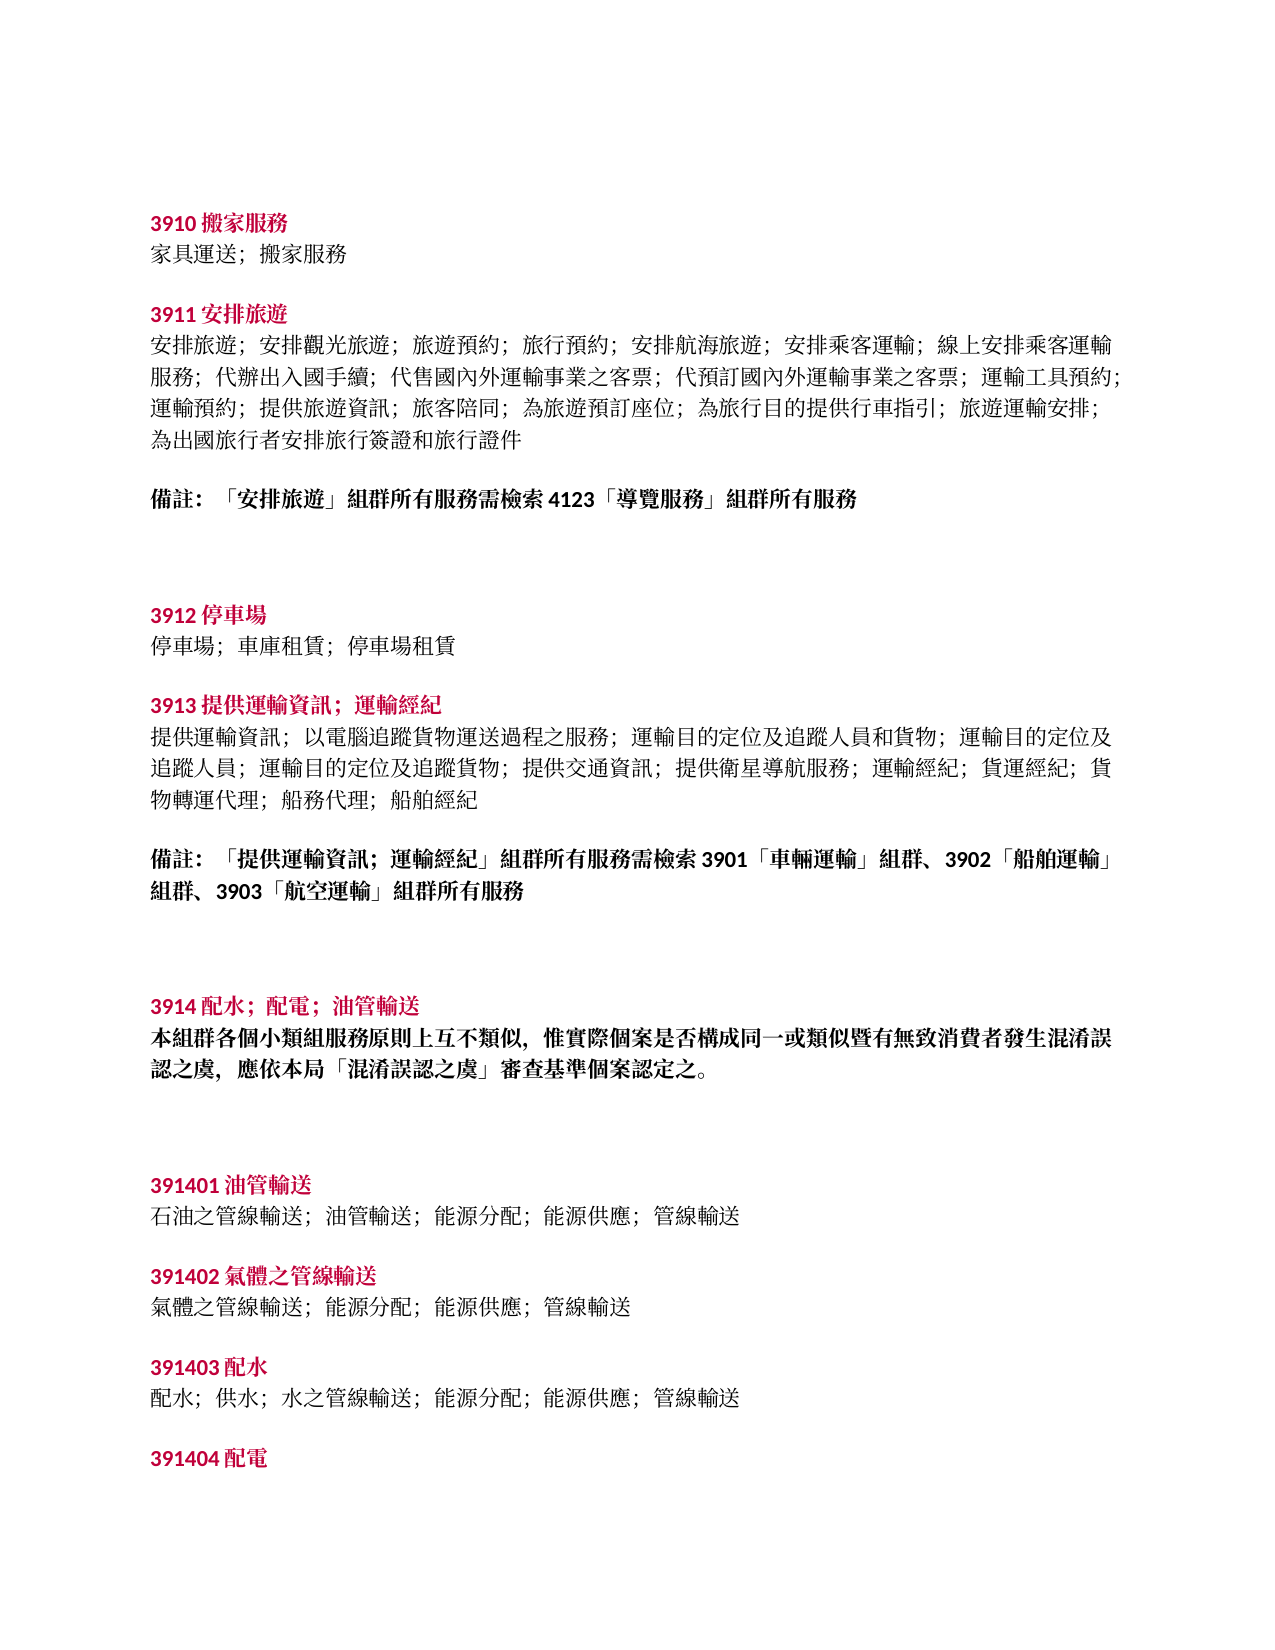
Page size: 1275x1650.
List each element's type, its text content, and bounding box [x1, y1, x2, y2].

text 備註：「安排旅遊」組群所有服務需檢索4123「導覽服務」組群所有服務 [150, 454, 1125, 570]
text 本組群各個小類組服務原則上互不類似，惟實際個案是否構成同一或類似暨有無致消費者發生混淆誤認之虞，應依本局「混淆誤認之虞」審查基準個案認定之。 [150, 1021, 1125, 1140]
text 氣體之管線輸送；能源分配；能源供應；管線輸送 [150, 1290, 1125, 1322]
text 3910搬家服務 [150, 178, 1125, 237]
text 391404配電 [150, 1413, 1125, 1472]
text 家具運送；搬家服務 [150, 237, 1125, 269]
text 停車場；車庫租賃；停車場租賃 [150, 629, 1125, 661]
text 3912停車場 [150, 570, 1125, 629]
text 提供運輸資訊；以電腦追蹤貨物運送過程之服務；運輸目的定位及追蹤人員和貨物；運輸目的定位及追蹤人員；運輸目的定位及追蹤貨物；提供交通資訊；提供衛星導航服務；運輸經紀；貨運經紀；貨物轉運代理；船務代理；船舶經紀 [150, 720, 1125, 814]
text 391403配水 [150, 1322, 1125, 1381]
text [150, 150, 1125, 178]
text 3911安排旅遊 [150, 269, 1125, 328]
text 391401油管輸送 [150, 1140, 1125, 1199]
text 備註：「提供運輸資訊；運輸經紀」組群所有服務需檢索3901「車輛運輸」組群、3902「船舶運輸」組群、3903「航空運輸」組群所有服務 [150, 814, 1125, 962]
text 3914配水；配電；油管輸送 [150, 962, 1125, 1021]
text 391402氣體之管線輸送 [150, 1231, 1125, 1290]
text 配水；供水；水之管線輸送；能源分配；能源供應；管線輸送 [150, 1381, 1125, 1413]
text 3913提供運輸資訊；運輸經紀 [150, 661, 1125, 720]
text 石油之管線輸送；油管輸送；能源分配；能源供應；管線輸送 [150, 1199, 1125, 1231]
text 安排旅遊；安排觀光旅遊；旅遊預約；旅行預約；安排航海旅遊；安排乘客運輸；線上安排乘客運輸服務；代辦出入國手續；代售國內外運輸事業之客票；代預訂國內外運輸事業之客票；運輸工具預約；運輸預約；提供旅遊資訊；旅客陪同；為旅遊預訂座位；為旅行目的提供行車指引；旅遊運輸安排；為出國旅行者安排旅行簽證和旅行證件 [150, 328, 1125, 454]
